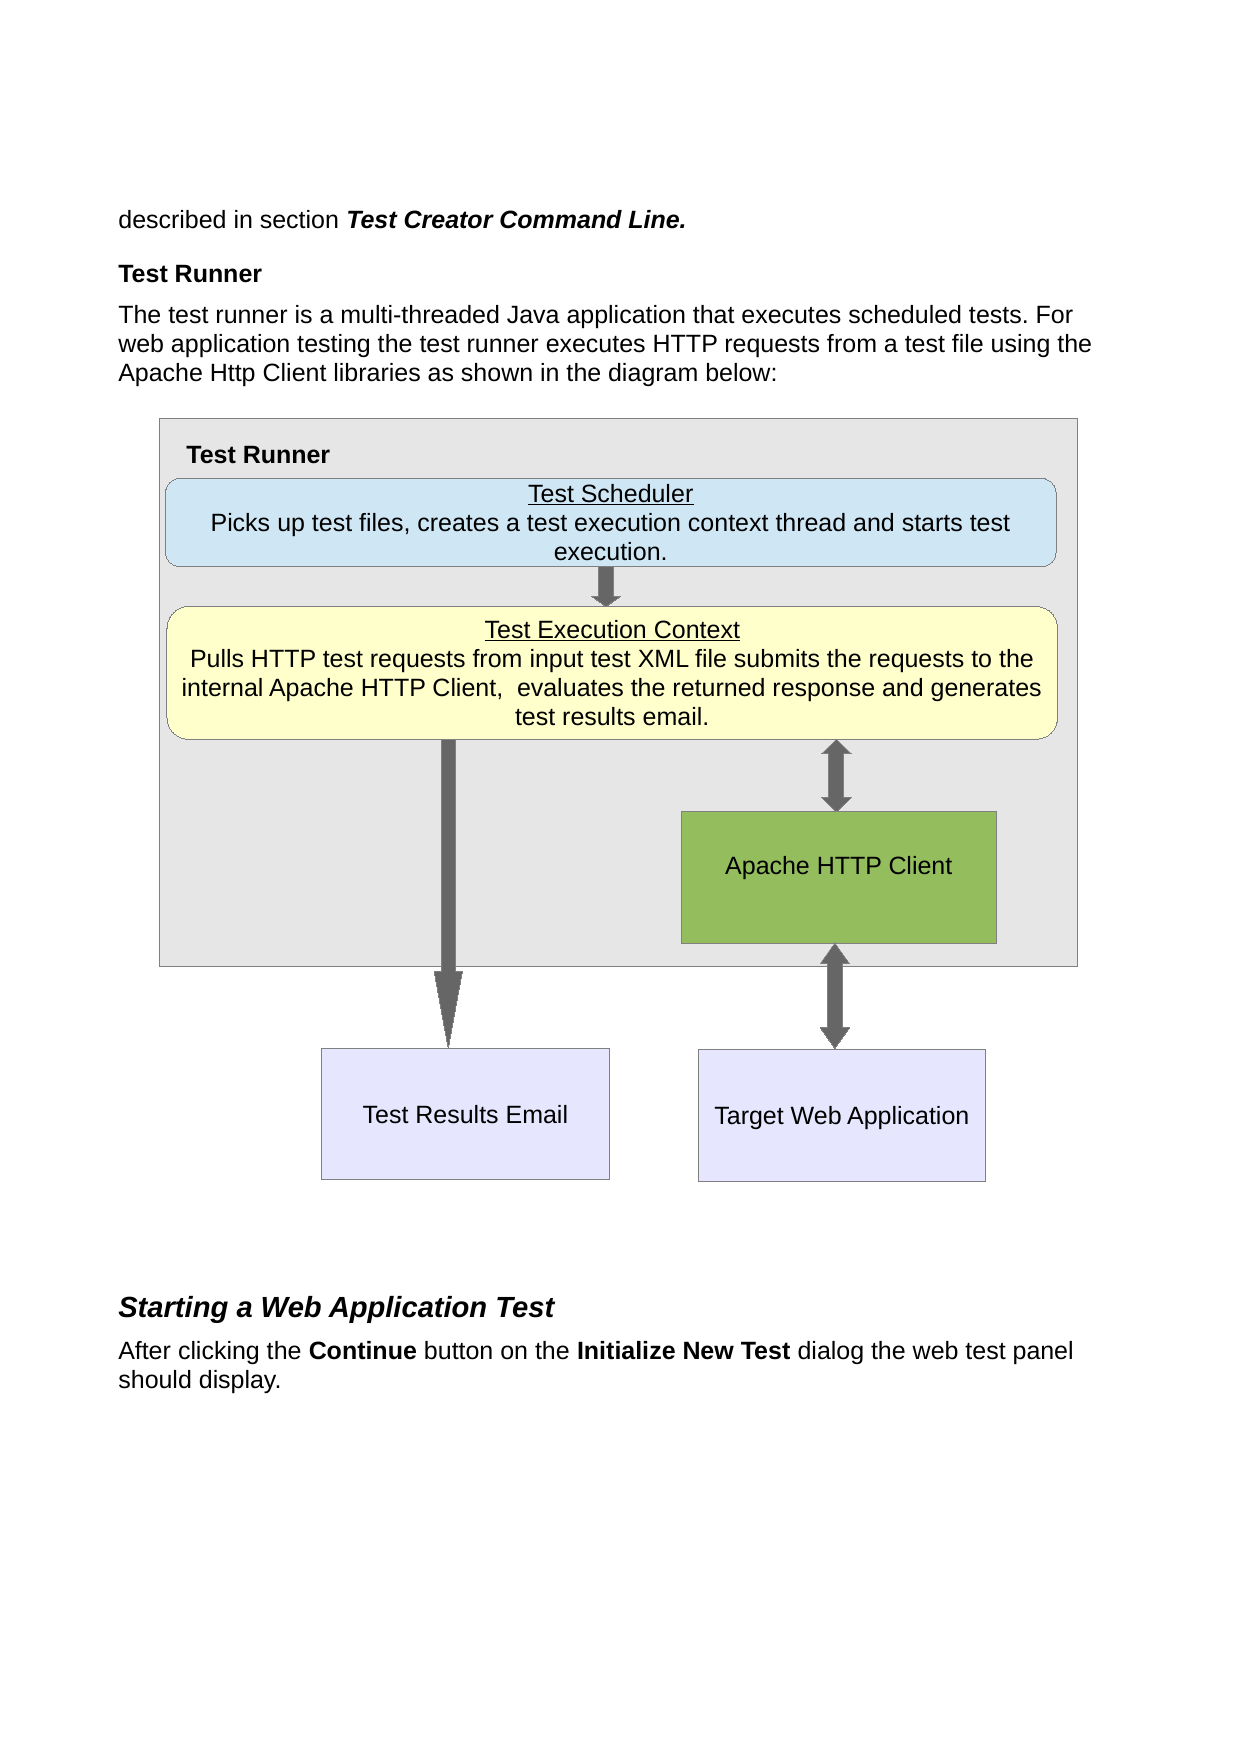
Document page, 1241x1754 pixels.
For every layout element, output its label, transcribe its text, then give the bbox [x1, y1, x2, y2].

text The test runner is a multi-threaded Java application that executes scheduled tests. For web application testing the test runner executes HTTP requests from a test file using the Apache Http Client libraries as shown in the diagram below: [118, 300, 1122, 386]
text described in section Test Creator Command Line. [118, 205, 1122, 234]
text After clicking the Continue button on the Initialize New Test dialog the web test panel should display. [118, 1336, 1122, 1394]
subtitle Starting a Web Application Test [118, 1290, 1122, 1324]
subtitle Test Runner [118, 259, 1122, 288]
